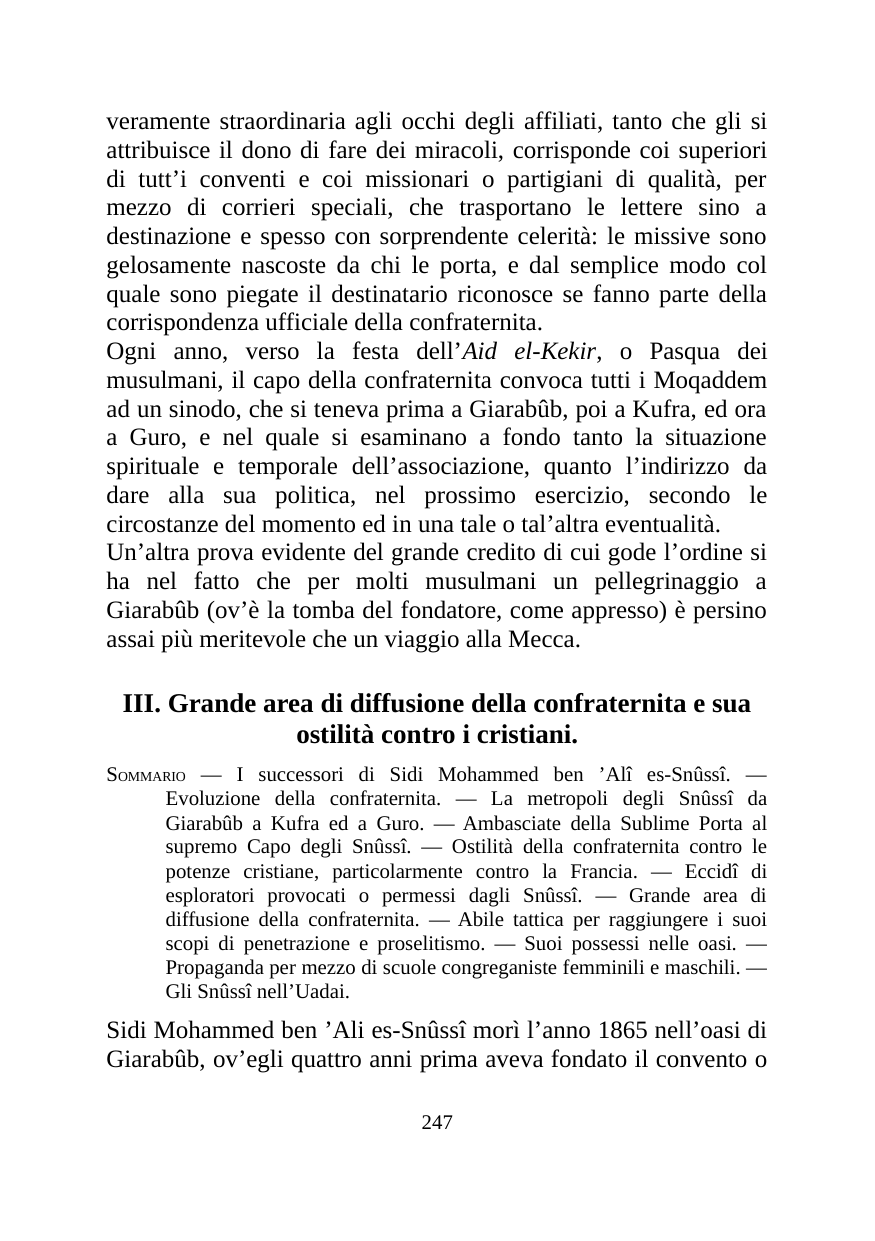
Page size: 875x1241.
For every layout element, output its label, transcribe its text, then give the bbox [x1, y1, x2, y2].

text Un’altra prova evidente del grande credito di cui gode l’ordine si ha nel fatto che per molti musulmani un pellegrinaggio a Giarabûb (ov’è la tomba del fondatore, come appresso) è persino assai più meritevole che un viaggio alla Mecca. [106, 537, 768, 652]
text Sommario — I successori di Sidi Mohammed ben ’Alî es-Snûssî. — Evoluzione della confraternita. — La metropoli degli Snûssî da Giarabûb a Kufra ed a Guro. — Ambasciate della Sublime Porta al supremo Capo degli Snûssî. — Ostilità della confraternita contro le potenze cristiane, particolarmente contro la Francia. — Eccidî di esploratori provocati o permessi dagli Snûssî. — Grande area di diffusione della confraternita. — Abile tattica per raggiungere i suoi scopi di penetrazione e proselitismo. — Suoi possessi nelle oasi. — Propaganda per mezzo di scuole congreganiste femminili e maschili. — Gli Snûssî nell’Uadai. [106, 762, 768, 1003]
text Sidi Mohammed ben ’Ali es-Snûssî morì l’anno 1865 nell’oasi di Giarabûb, ov’egli quattro anni prima aveva fondato il convento o [106, 1015, 768, 1073]
text Ogni anno, verso la festa dell’Aid el-Kekir, o Pasqua dei musulmani, il capo della confraternita convoca tutti i Moqaddem ad un sinodo, che si teneva prima a Giarabûb, poi a Kufra, ed ora a Guro, e nel quale si esaminano a fondo tanto la situazione spirituale e temporale dell’associazione, quanto l’indirizzo da dare alla sua politica, nel prossimo esercizio, secondo le circostanze del momento ed in una tale o tal’altra eventualità. [106, 336, 768, 537]
text III. Grande area di diffusione della confraternita e sua ostilità contro i cristiani. [106, 687, 768, 750]
text veramente straordinaria agli occhi degli affiliati, tanto che gli si attribuisce il dono di fare dei miracoli, corrisponde coi superiori di tutt’i conventi e coi missionari o partigiani di qualità, per mezzo di corrieri speciali, che trasportano le lettere sino a destinazione e spesso con sorprendente celerità: le missive sono gelosamente nascoste da chi le porta, e dal semplice modo col quale sono piegate il destinatario riconosce se fanno parte della corrispondenza ufficiale della confraternita. [106, 106, 768, 336]
